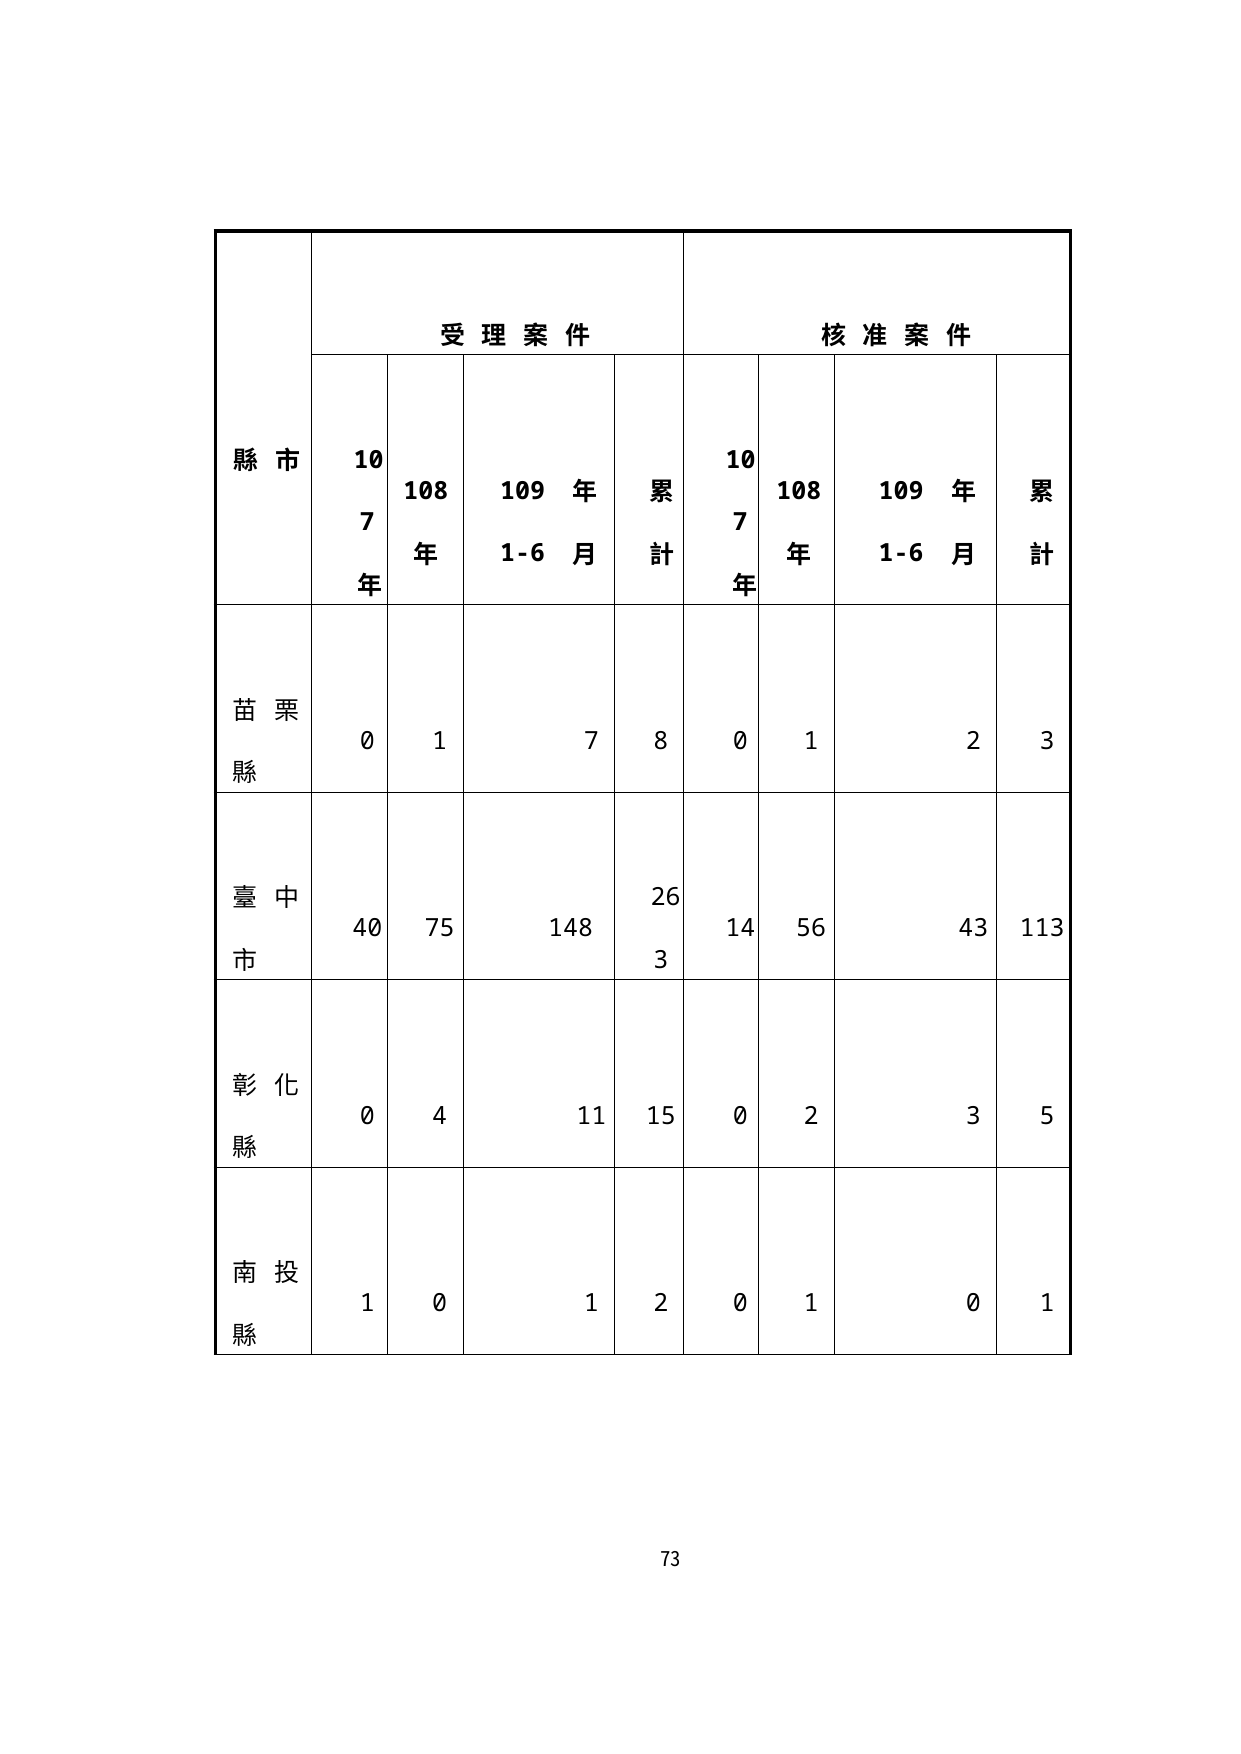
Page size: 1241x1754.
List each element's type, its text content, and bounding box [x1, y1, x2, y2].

table_cell 11 [464, 980, 614, 1167]
table_cell 43 [835, 793, 996, 979]
table_cell 南投縣 [217, 1168, 311, 1354]
table_cell 108年 [388, 355, 463, 604]
table_cell 107年 [684, 355, 758, 604]
table_cell 56 [759, 793, 834, 979]
table_cell 2 [835, 605, 996, 792]
table_cell 累計 [615, 355, 683, 604]
table_cell 2 [759, 980, 834, 1167]
table_cell 15 [615, 980, 683, 1167]
table_header 縣市 [217, 233, 311, 604]
table_cell 107年 [312, 355, 387, 604]
table_cell 臺中市 [217, 793, 311, 979]
table_cell 109年1-6月 [464, 355, 614, 604]
table_cell 3 [835, 980, 996, 1167]
table_cell 75 [388, 793, 463, 979]
table_cell 14 [684, 793, 758, 979]
table_cell 4 [388, 980, 463, 1167]
table_cell 113 [997, 793, 1069, 979]
table_cell 40 [312, 793, 387, 979]
table_cell 148 [464, 793, 614, 979]
table_cell 2 [615, 1168, 683, 1354]
table_cell 1 [388, 605, 463, 792]
table_header 受理案件 [312, 233, 683, 354]
table_cell 彰化縣 [217, 980, 311, 1167]
table_cell 0 [312, 605, 387, 792]
table_cell 0 [684, 980, 758, 1167]
table_cell 1 [997, 1168, 1069, 1354]
table_cell 1 [759, 1168, 834, 1354]
table_cell 0 [684, 1168, 758, 1354]
table_cell 1 [759, 605, 834, 792]
table_header 核准案件 [684, 233, 1069, 354]
table_cell 0 [684, 605, 758, 792]
table_cell 7 [464, 605, 614, 792]
table_cell 109年1-6月 [835, 355, 996, 604]
table_cell 5 [997, 980, 1069, 1167]
table_cell 263 [615, 793, 683, 979]
table_cell 1 [464, 1168, 614, 1354]
table_cell 0 [312, 980, 387, 1167]
table_cell 108年 [759, 355, 834, 604]
table_cell 0 [388, 1168, 463, 1354]
table_cell 8 [615, 605, 683, 792]
table_cell 1 [312, 1168, 387, 1354]
table_cell 苗栗縣 [217, 605, 311, 792]
table_cell 3 [997, 605, 1069, 792]
table_cell 0 [835, 1168, 996, 1354]
table_cell 累計 [997, 355, 1069, 604]
